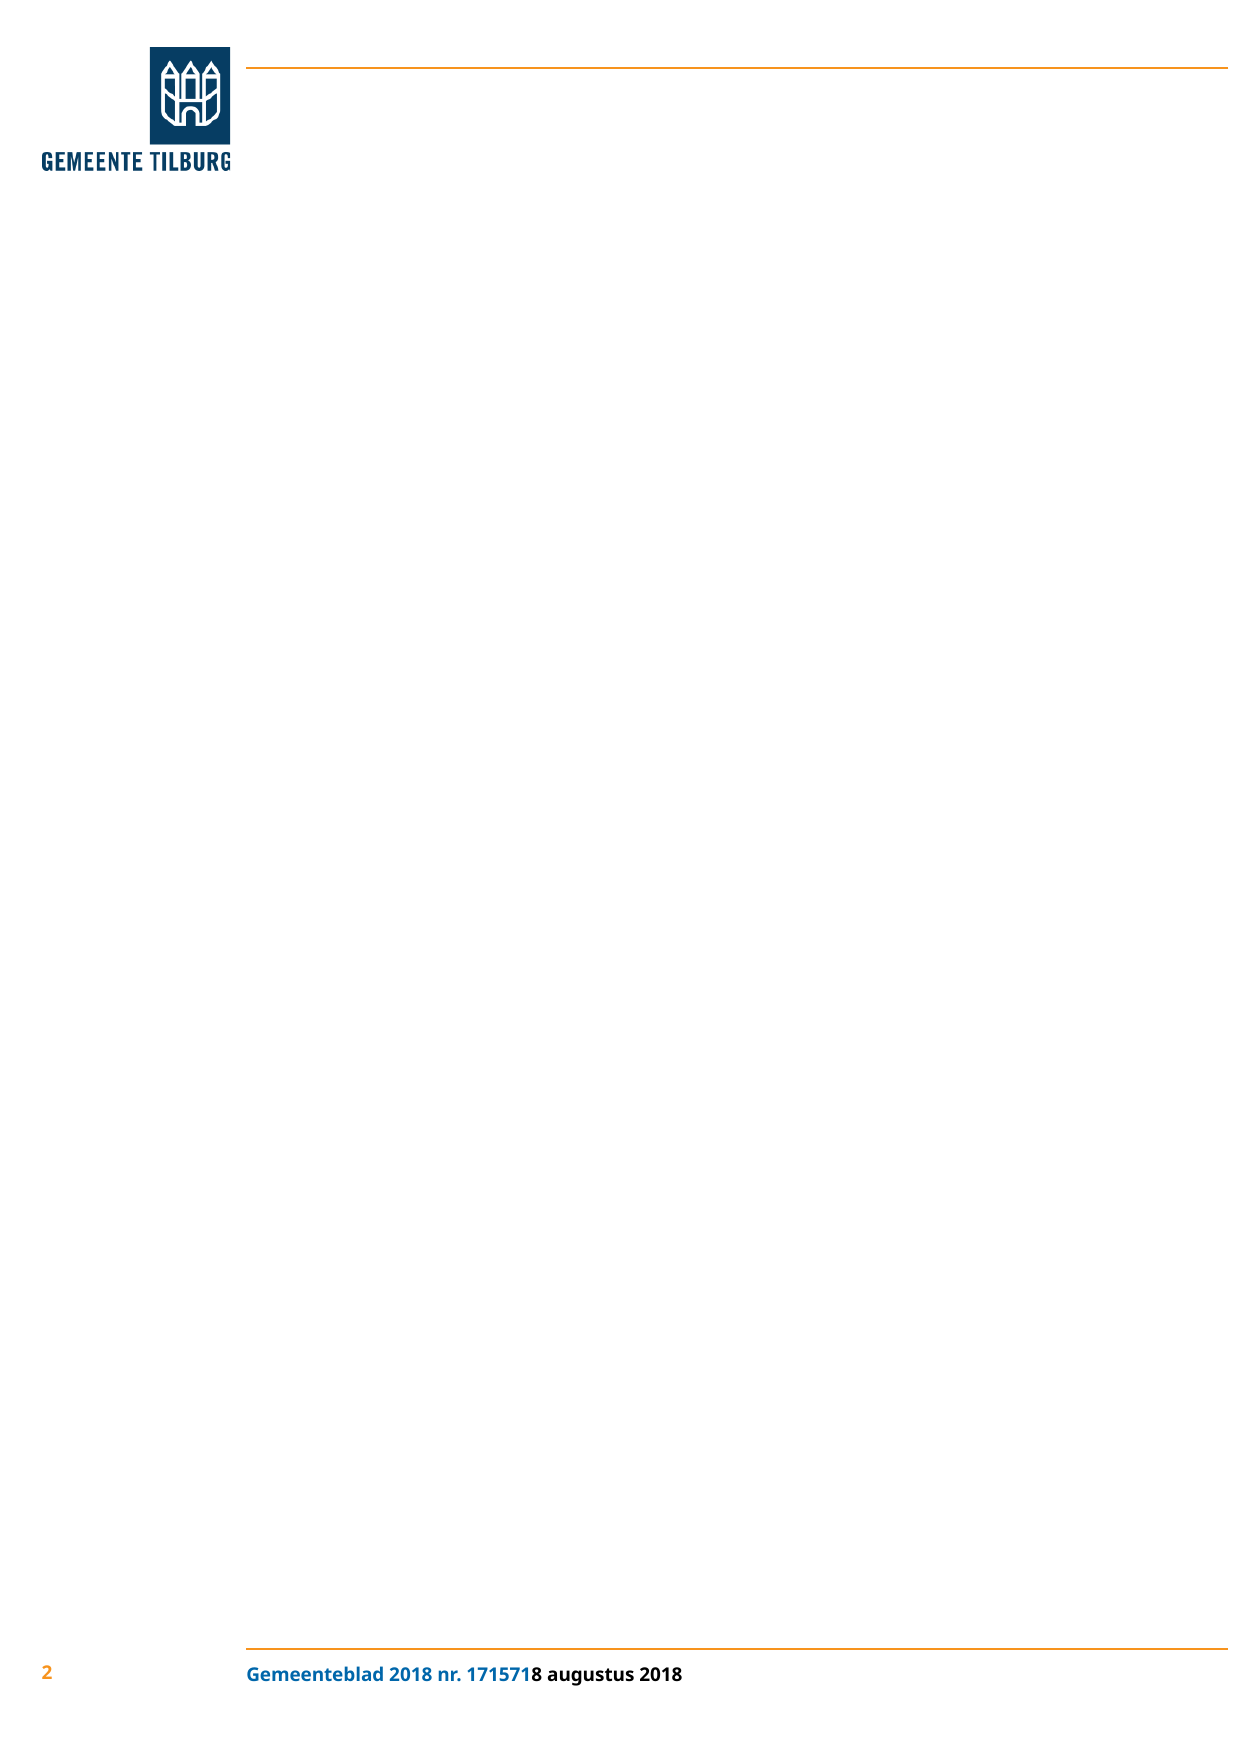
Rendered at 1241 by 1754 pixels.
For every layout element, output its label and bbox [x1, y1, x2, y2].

picture [41, 47, 231, 172]
